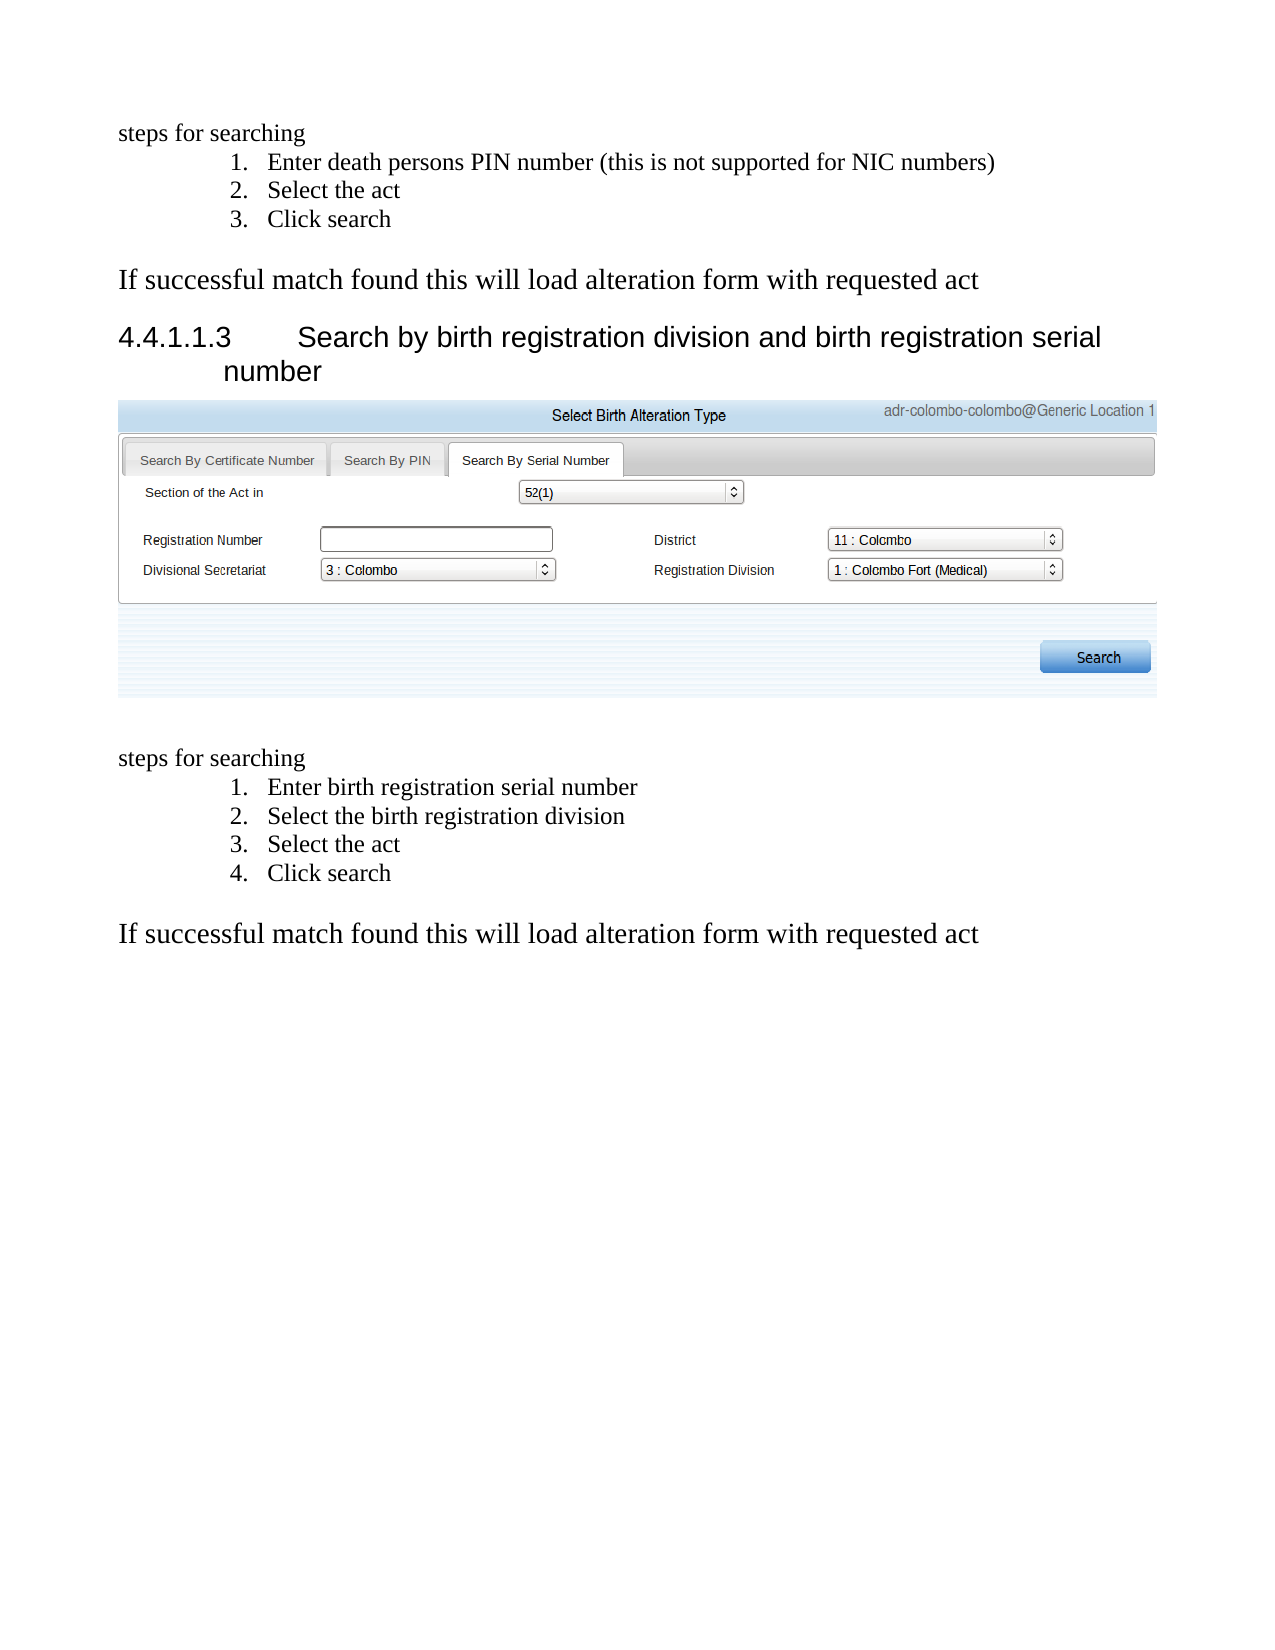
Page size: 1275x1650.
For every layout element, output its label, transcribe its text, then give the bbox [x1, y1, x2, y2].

list Click search [229, 204, 1157, 233]
text If successful match found this will load alteration form with requested act [118, 916, 1157, 949]
subtitle Search by birth registration division and birth registration serial number [118, 320, 1157, 387]
text steps for searching [118, 118, 1157, 147]
list Select the act [229, 829, 1157, 858]
list Select the act [229, 176, 1157, 204]
text If successful match found this will load alteration form with requested act [118, 262, 1157, 295]
picture [118, 400, 1157, 698]
list Enter birth registration serial number [229, 772, 1157, 801]
text steps for searching [118, 743, 1157, 772]
list Click search [229, 858, 1157, 887]
list Enter death persons PIN number (this is not supported for NIC numbers) [229, 147, 1157, 176]
list Select the birth registration division [229, 801, 1157, 829]
